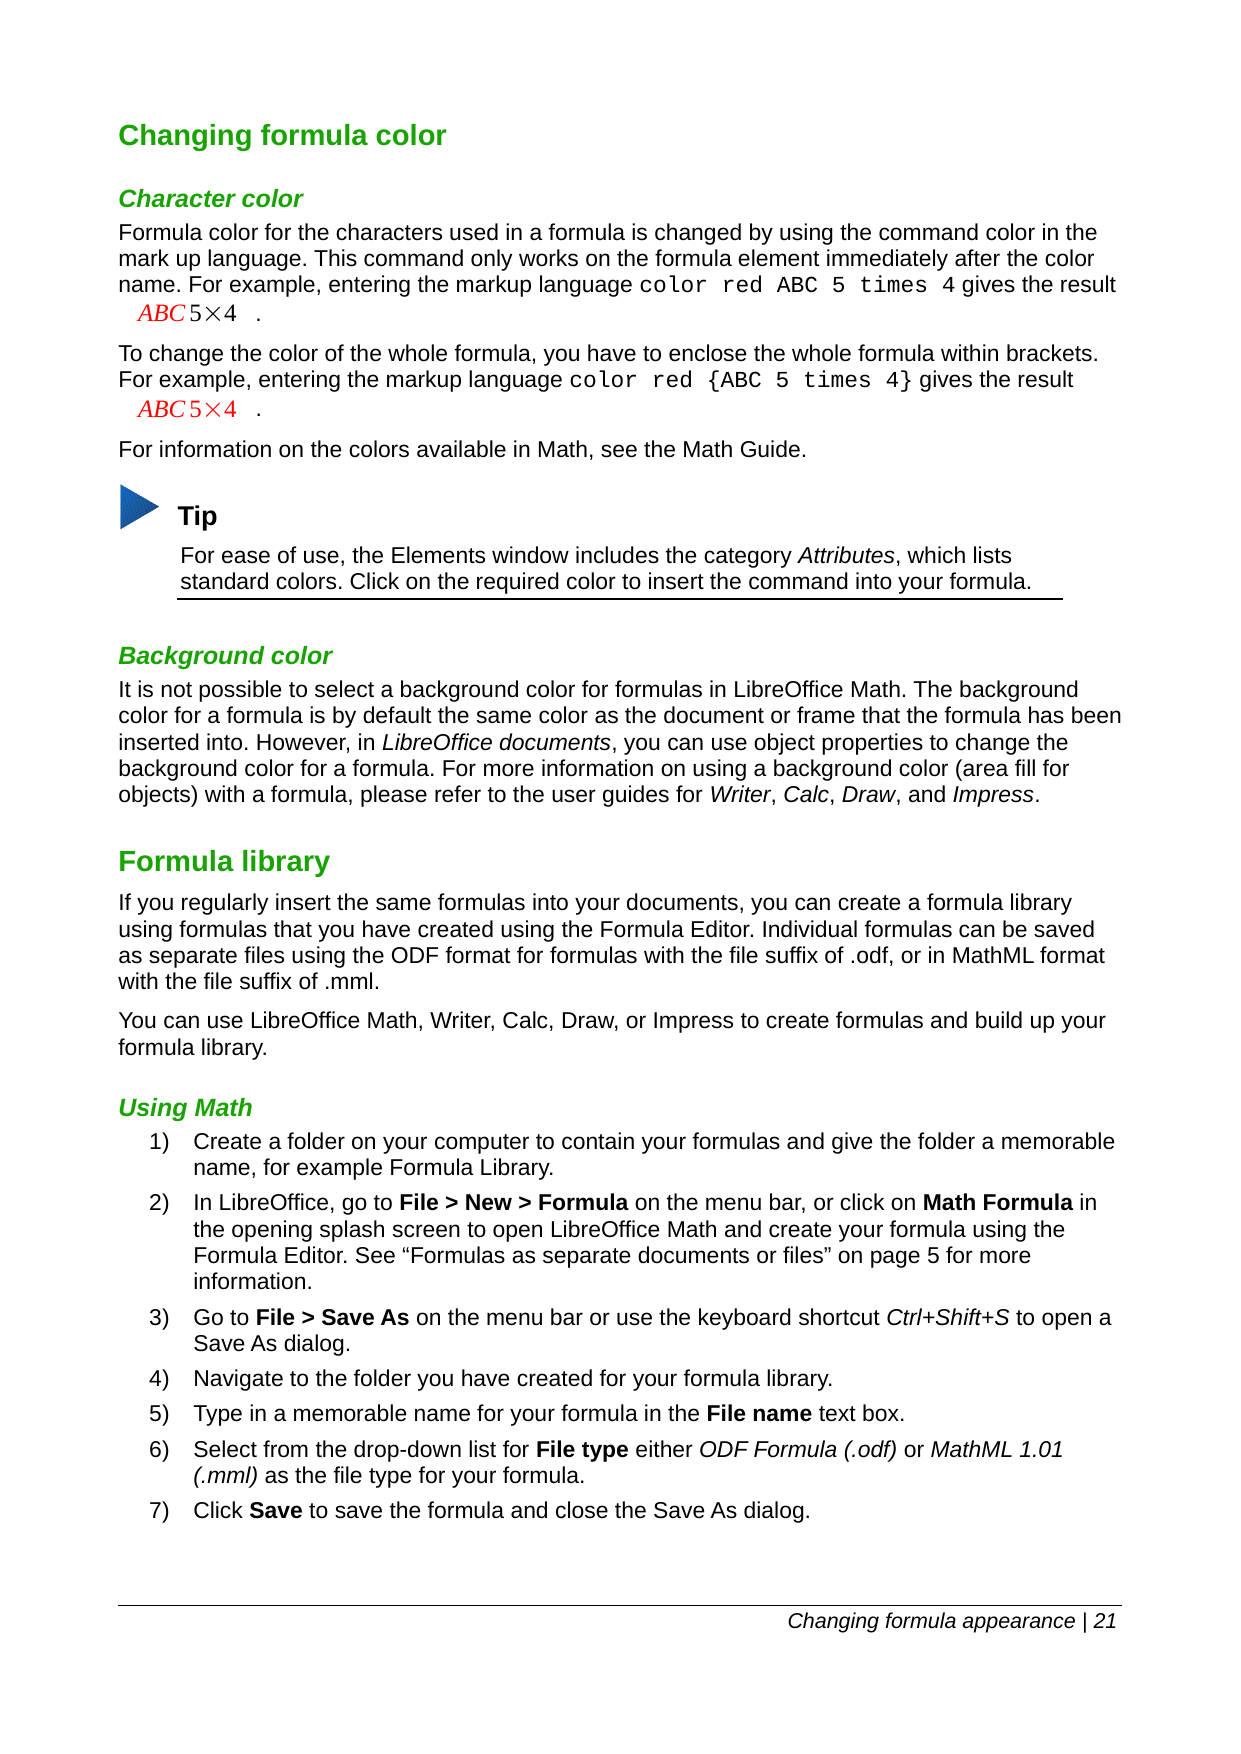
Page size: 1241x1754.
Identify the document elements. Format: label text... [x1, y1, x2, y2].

text It is not possible to select a background color for formulas in LibreOffice Math. The background color for a formula is by default the same color as the document or frame that the formula has been inserted into. However, in LibreOffice documents, you can use object properties to change the background color for a formula. For more information on using a background color (area fill for objects) with a formula, please refer to the user guides for Writer, Calc, Draw, and Impress. [118, 676, 1122, 808]
text To change the color of the whole formula, you have to enclose the whole formula within brackets. For example, entering the markup language color red {ABC 5 times 4} gives the result. [118, 340, 1122, 423]
list Go to File > Save As on the menu bar or use the keyboard shortcut Ctrl+Shift+S to open a Save As dialog. [169, 1303, 1122, 1356]
text For ease of use, the Elements window includes the category Attributes, which lists standard colors. Click on the required color to insert the command into your formula. [177, 539, 1063, 598]
text Formula color for the characters used in a formula is changed by using the command color in the mark up language. This command only works on the formula element immediately after the color name. For example, entering the markup language color red ABC 5 times 4 gives the result . [118, 219, 1122, 327]
subtitle Character color [118, 184, 1122, 213]
subtitle Formula library [118, 844, 1122, 877]
text For information on the colors available in Math, see the Math Guide. [118, 436, 1122, 462]
list Click Save to save the formula and close the Save As dialog. [169, 1497, 1122, 1523]
subtitle Changing formula color [118, 118, 1122, 152]
subtitle Tip [118, 482, 1122, 531]
text You can use LibreOffice Math, Writer, Calc, Draw, or Impress to create formulas and build up your formula library. [118, 1007, 1122, 1060]
list Type in a memorable name for your formula in the File name text box. [169, 1400, 1122, 1427]
subtitle Using Math [118, 1093, 1122, 1122]
list Select from the drop-down list for File type either ODF Formula (.odf) or MathML 1.01 (.mml) as the file type for your formula. [169, 1436, 1122, 1488]
subtitle Background color [118, 641, 1122, 670]
list Create a folder on your computer to contain your formulas and give the folder a memorable name, for example Formula Library. [169, 1128, 1122, 1180]
list Navigate to the folder you have created for your formula library. [169, 1365, 1122, 1391]
text If you regularly insert the same formulas into your documents, you can create a formula library using formulas that you have created using the Formula Editor. Individual formulas can be saved as separate files using the ODF format for formulas with the file suffix of .odf, or in MathML format with the file suffix of .mml. [118, 889, 1122, 995]
list In LibreOffice, go to File > New > Formula on the menu bar, or click on Math Formula in the opening splash screen to open LibreOffice Math and create your formula using the Formula Editor. See “Formulas as separate documents or files” on page 5 for more information. [169, 1189, 1122, 1295]
